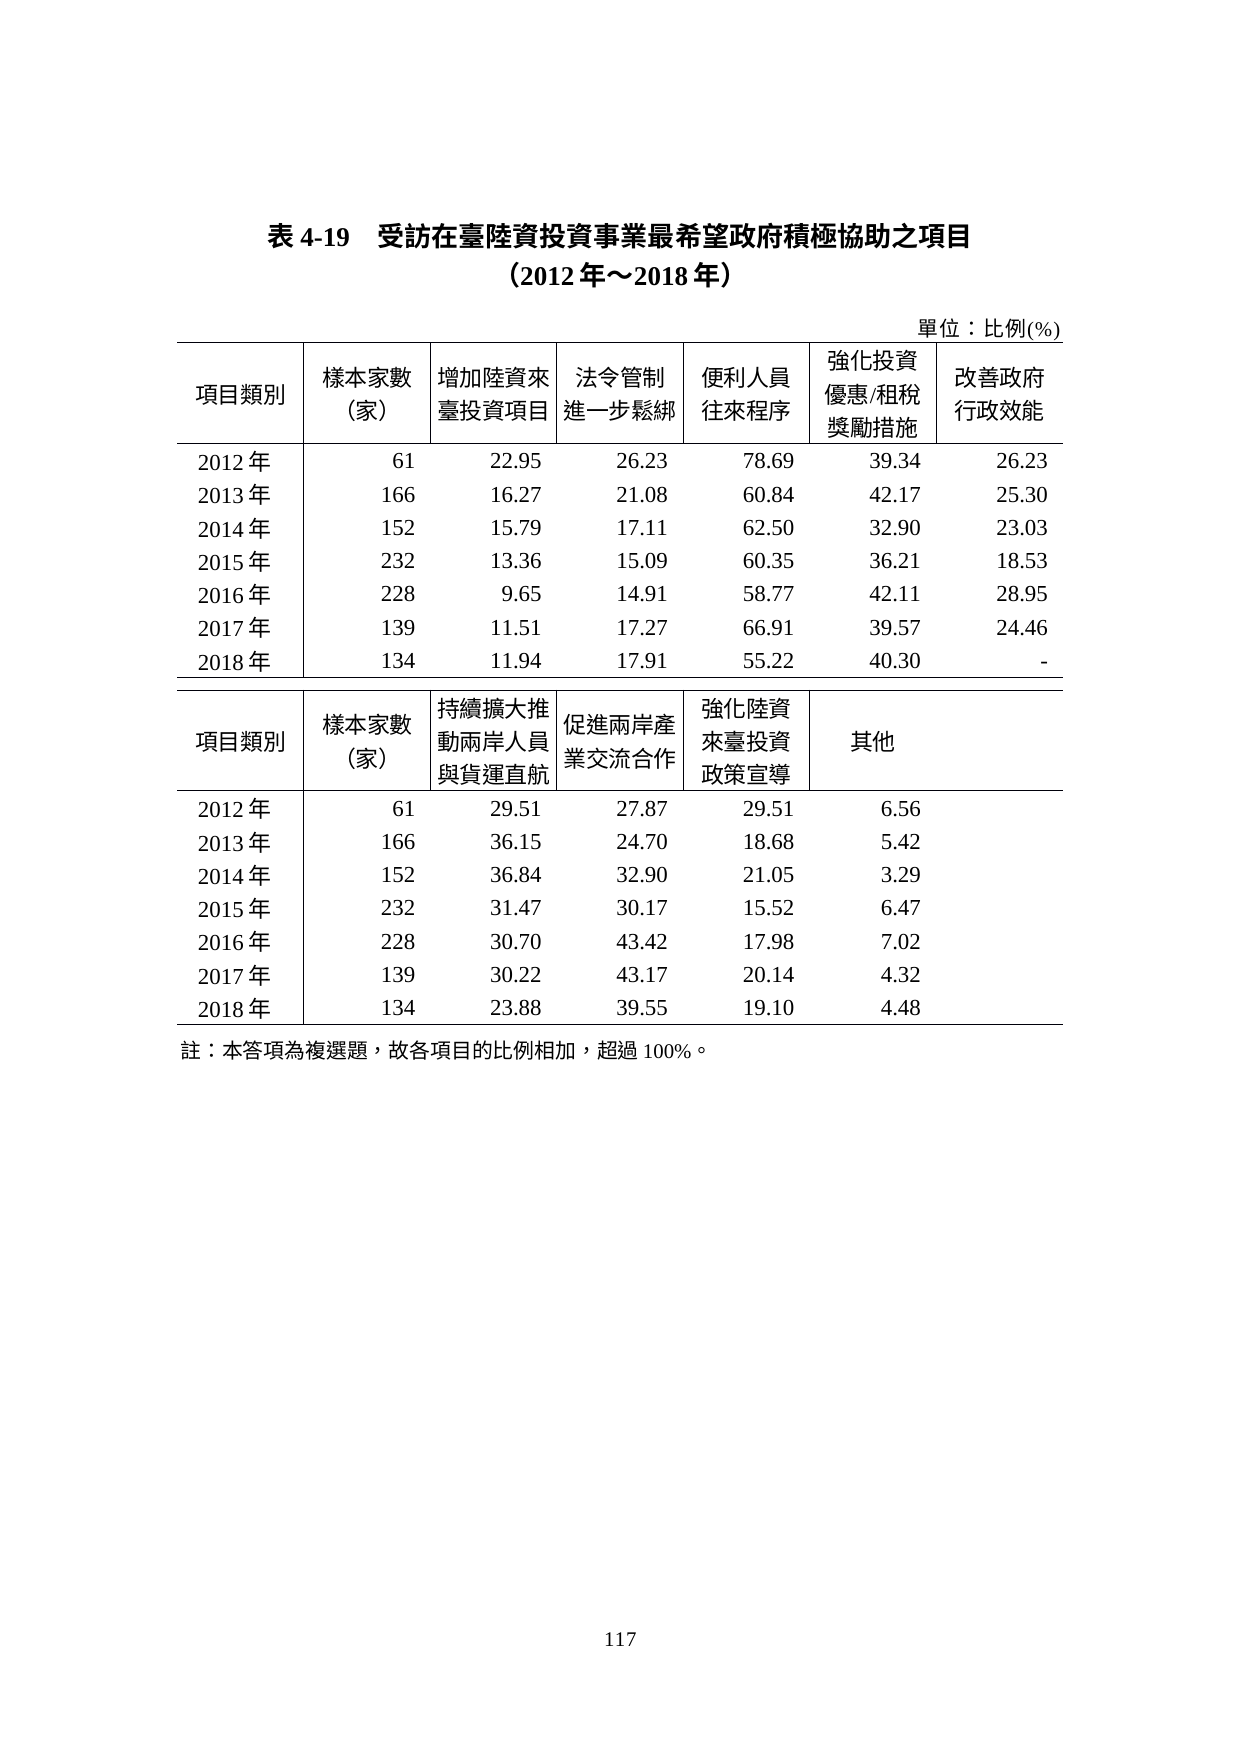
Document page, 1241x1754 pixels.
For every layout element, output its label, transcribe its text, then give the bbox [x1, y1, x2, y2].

table_cell 29.51 [683, 791, 809, 824]
table_cell 2014年 [177, 510, 303, 544]
table_cell 22.95 [430, 444, 557, 477]
table_cell 法令管制 進一步鬆綁 [557, 343, 683, 443]
table_cell 2015年 [177, 544, 303, 577]
text 表4-19 受訪在臺陸資投資事業最希望政府積極協助之項目 （2012年～2018年） [177, 215, 1063, 293]
table_cell 166 [304, 477, 430, 510]
table_cell 61 [304, 791, 430, 824]
table_cell 2013年 [177, 825, 303, 858]
table_cell 17.11 [557, 510, 683, 544]
table_cell 30.17 [557, 891, 683, 924]
table_cell 改善政府 行政效能 [937, 343, 1063, 443]
table_cell 139 [304, 610, 430, 643]
table_cell 166 [304, 825, 430, 858]
table_cell 19.10 [683, 991, 809, 1024]
table_cell 4.32 [810, 958, 936, 991]
table_cell 11.51 [430, 610, 557, 643]
table_cell 18.68 [683, 825, 809, 858]
table_cell 152 [304, 510, 430, 544]
table_cell [177, 678, 1063, 689]
table_header 單位：比例(%) [177, 312, 1063, 342]
table_cell 樣本家數 （家） [304, 691, 430, 790]
table_cell 58.77 [683, 577, 809, 610]
table_cell 9.65 [430, 577, 557, 610]
table_cell 23.88 [430, 991, 557, 1024]
table_cell 6.47 [810, 891, 936, 924]
table_cell 2014年 [177, 858, 303, 891]
table_cell 21.08 [557, 477, 683, 510]
table_cell 39.55 [557, 991, 683, 1024]
table_cell 2016年 [177, 924, 303, 957]
table_cell [936, 991, 1063, 1024]
table_cell 持續擴大推動兩岸人員與貨運直航 [431, 691, 556, 790]
table_cell 便利人員 往來程序 [684, 343, 809, 443]
table_cell 13.36 [430, 544, 557, 577]
table_cell 26.23 [936, 444, 1063, 477]
table_cell 232 [304, 891, 430, 924]
table_cell 26.23 [557, 444, 683, 477]
table_cell 134 [304, 643, 430, 677]
table_cell 62.50 [683, 510, 809, 544]
table_cell 29.51 [430, 791, 557, 824]
table_cell 21.05 [683, 858, 809, 891]
table_cell 31.47 [430, 891, 557, 924]
table_cell 43.17 [557, 958, 683, 991]
table_cell 16.27 [430, 477, 557, 510]
table_cell [936, 858, 1063, 891]
table_cell 43.42 [557, 924, 683, 957]
table_cell 2012年 [177, 791, 303, 824]
table_cell 32.90 [557, 858, 683, 891]
table_cell 24.70 [557, 825, 683, 858]
table_cell - [936, 643, 1063, 677]
table_cell 24.46 [936, 610, 1063, 643]
table_cell 42.17 [810, 477, 936, 510]
table_cell 項目類別 [177, 691, 303, 790]
table_cell 5.42 [810, 825, 936, 858]
table_cell 30.70 [430, 924, 557, 957]
table_cell 6.56 [810, 791, 936, 824]
table_cell 36.21 [810, 544, 936, 577]
table_cell 14.91 [557, 577, 683, 610]
table_cell 2012年 [177, 444, 303, 477]
table_cell [936, 825, 1063, 858]
table_cell 2013年 [177, 477, 303, 510]
table_cell 25.30 [936, 477, 1063, 510]
table_cell 強化陸資 來臺投資 政策宣導 [684, 691, 809, 790]
table_cell 30.22 [430, 958, 557, 991]
table_cell 15.52 [683, 891, 809, 924]
table_cell [936, 691, 1063, 790]
table_cell 36.84 [430, 858, 557, 891]
table_cell 66.91 [683, 610, 809, 643]
table_cell 17.98 [683, 924, 809, 957]
table_cell 139 [304, 958, 430, 991]
table_cell 152 [304, 858, 430, 891]
table_cell 232 [304, 544, 430, 577]
table_cell 17.27 [557, 610, 683, 643]
table_cell 2018年 [177, 991, 303, 1024]
table_cell 228 [304, 577, 430, 610]
table_cell 3.29 [810, 858, 936, 891]
table_cell 促進兩岸產業交流合作 [557, 691, 683, 790]
table_cell 15.09 [557, 544, 683, 577]
table_cell 2017年 [177, 610, 303, 643]
table_cell 增加陸資來臺投資項目 [431, 343, 556, 443]
table_cell [936, 958, 1063, 991]
table_cell 32.90 [810, 510, 936, 544]
table_cell 78.69 [683, 444, 809, 477]
table_cell 60.35 [683, 544, 809, 577]
table_cell 134 [304, 991, 430, 1024]
table_cell 2015年 [177, 891, 303, 924]
table_cell 11.94 [430, 643, 557, 677]
table_cell 228 [304, 924, 430, 957]
table_cell 39.34 [810, 444, 936, 477]
table_cell 2018年 [177, 643, 303, 677]
table_cell 36.15 [430, 825, 557, 858]
table_cell 15.79 [430, 510, 557, 544]
table_cell 4.48 [810, 991, 936, 1024]
table_cell [936, 924, 1063, 957]
table_cell 61 [304, 444, 430, 477]
table_cell [936, 891, 1063, 924]
table_cell 項目類別 [177, 343, 303, 443]
table_cell 28.95 [936, 577, 1063, 610]
table_cell 註：本答項為複選題，故各項目的比例相加，超過100%。 [177, 1025, 1063, 1064]
table_cell 2016年 [177, 577, 303, 610]
table_cell 其他 [810, 691, 936, 790]
table_cell 強化投資 優惠/租稅 獎勵措施 [810, 343, 936, 443]
table_cell [936, 791, 1063, 824]
table_cell 27.87 [557, 791, 683, 824]
table_cell 17.91 [557, 643, 683, 677]
table_cell 23.03 [936, 510, 1063, 544]
table_cell 60.84 [683, 477, 809, 510]
table_cell 55.22 [683, 643, 809, 677]
table_cell 20.14 [683, 958, 809, 991]
table_cell 18.53 [936, 544, 1063, 577]
table_cell 樣本家數 （家） [304, 343, 430, 443]
table_cell 39.57 [810, 610, 936, 643]
table_cell 2017年 [177, 958, 303, 991]
table_cell 40.30 [810, 643, 936, 677]
table_cell 42.11 [810, 577, 936, 610]
table_cell 7.02 [810, 924, 936, 957]
